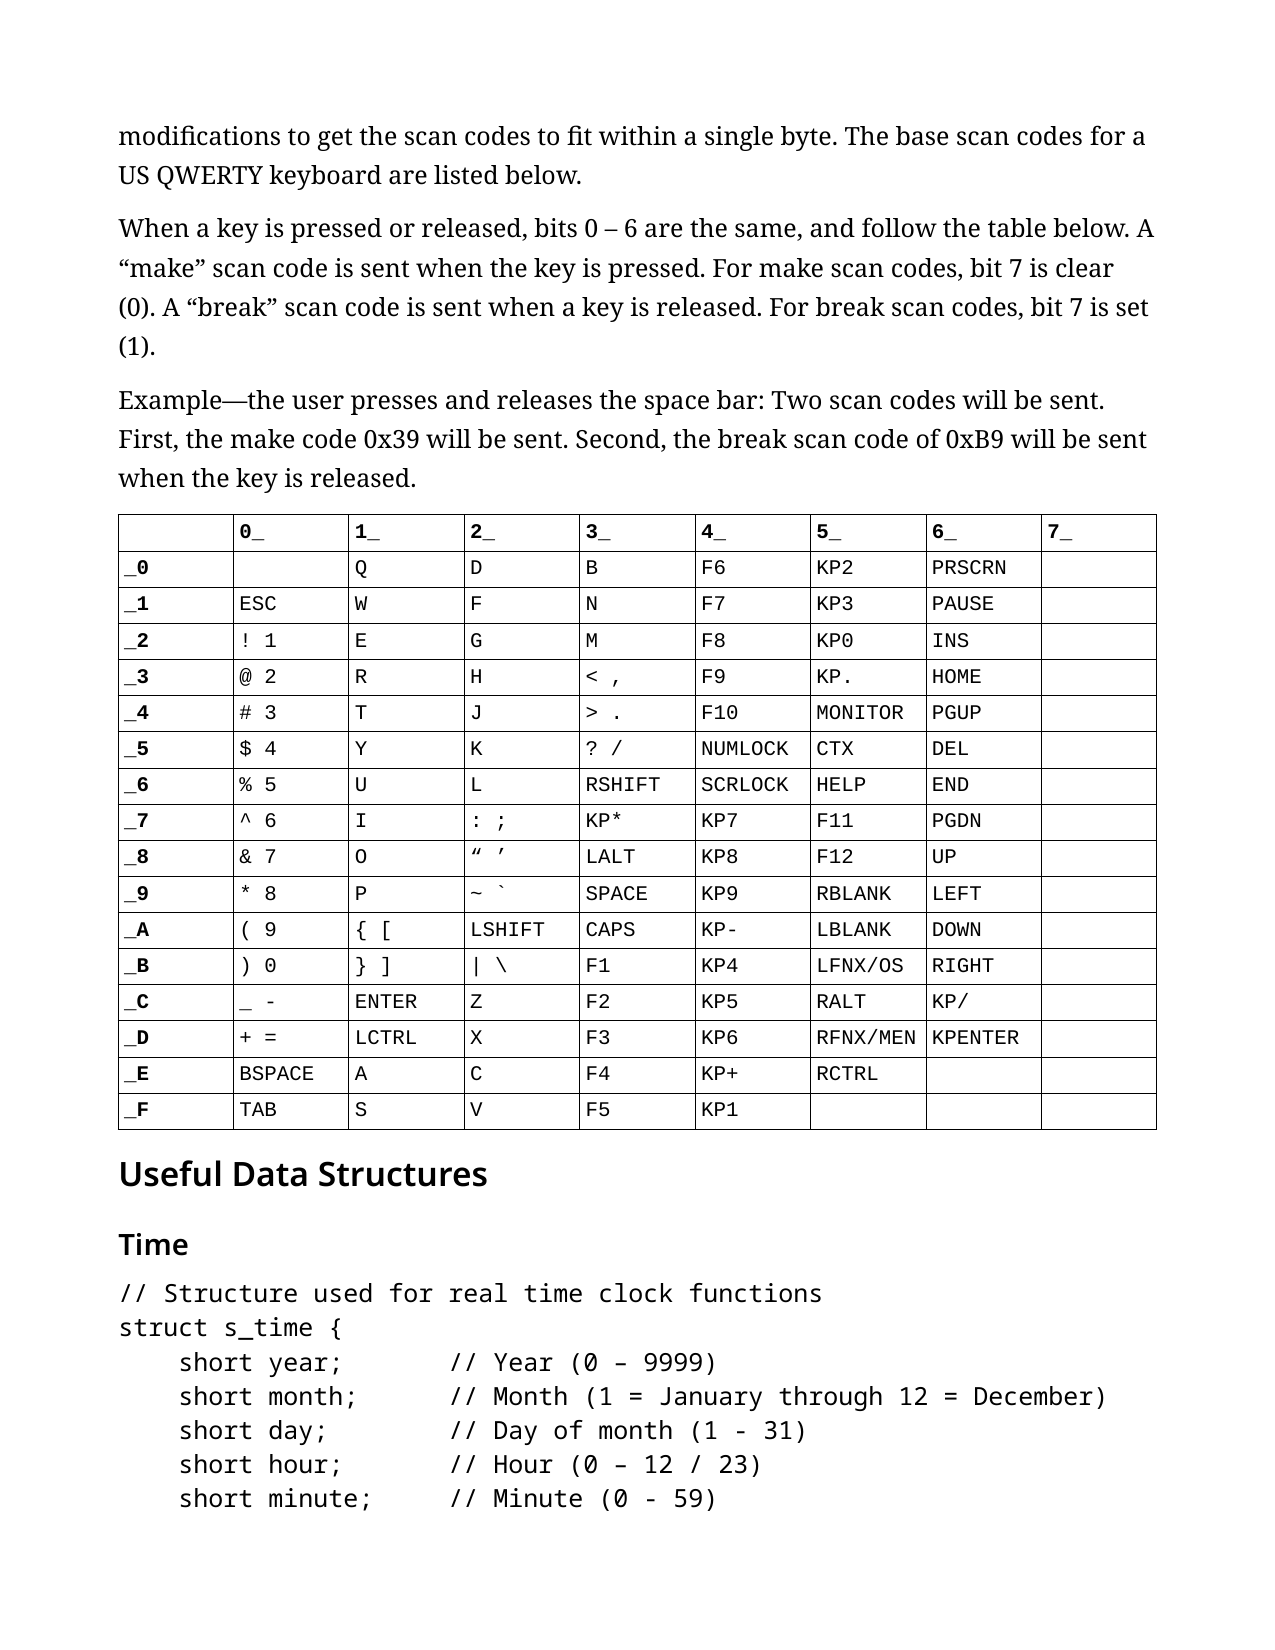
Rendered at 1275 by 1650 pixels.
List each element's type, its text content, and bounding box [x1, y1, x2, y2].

table_cell _7 [119, 805, 233, 840]
text Example—the user presses and releases the space bar: Two scan codes will be sent. First, the make code 0x39 will be sent. Second, the break scan code of 0xB9 will be sent when the key is released. [118, 382, 1157, 495]
table_cell PAUSE [927, 588, 1041, 623]
table_header 7_ [1042, 515, 1156, 551]
table_cell F12 [811, 841, 926, 876]
table_cell KP- [696, 913, 810, 948]
table_cell @ 2 [234, 660, 348, 695]
table_header 1_ [349, 515, 464, 551]
table_cell RBLANK [811, 877, 926, 912]
table_cell P [349, 877, 464, 912]
text short year; // Year (0 – 9999) [118, 1344, 1157, 1378]
text short hour; // Hour (0 – 12 / 23) [118, 1446, 1157, 1480]
table_cell _F [119, 1094, 233, 1129]
table_cell SPACE [580, 877, 695, 912]
table_cell KP/ [927, 985, 1041, 1020]
table_cell KP7 [696, 805, 810, 840]
table_cell KP1 [696, 1094, 810, 1129]
table_cell CAPS [580, 913, 695, 948]
text short day; // Day of month (1 - 31) [118, 1412, 1157, 1446]
table_cell _C [119, 985, 233, 1020]
table_cell _4 [119, 696, 233, 731]
table_cell KP4 [696, 949, 810, 984]
table_cell KP0 [811, 624, 926, 659]
table_cell + = [234, 1021, 348, 1057]
table_cell O [349, 841, 464, 876]
table_cell _9 [119, 877, 233, 912]
table_cell MONITOR [811, 696, 926, 731]
table_cell LCTRL [349, 1021, 464, 1057]
text // Structure used for real time clock functions [118, 1276, 1157, 1310]
table_cell ) 0 [234, 949, 348, 984]
table_cell H [465, 660, 579, 695]
table_cell [1042, 841, 1156, 876]
table_cell ~ ` [465, 877, 579, 912]
table_cell N [580, 588, 695, 623]
table_cell [1042, 877, 1156, 912]
table_cell > . [580, 696, 695, 731]
table_cell F7 [696, 588, 810, 623]
table_cell V [465, 1094, 579, 1129]
table_cell _3 [119, 660, 233, 695]
table_cell _8 [119, 841, 233, 876]
table_cell NUMLOCK [696, 732, 810, 767]
table_cell INS [927, 624, 1041, 659]
table_cell UP [927, 841, 1041, 876]
table_cell LFNX/OS [811, 949, 926, 984]
table_cell _6 [119, 769, 233, 803]
table_cell [234, 552, 348, 587]
text short month; // Month (1 = January through 12 = December) [118, 1378, 1157, 1412]
table_cell _0 [119, 552, 233, 587]
table_cell _D [119, 1021, 233, 1057]
table_cell KP6 [696, 1021, 810, 1057]
table_cell _A [119, 913, 233, 948]
table_cell B [580, 552, 695, 587]
table_cell [1042, 588, 1156, 623]
table_cell RFNX/MEN [811, 1021, 926, 1057]
subtitle Useful Data Structures [118, 1151, 1157, 1196]
table_cell [1042, 805, 1156, 840]
table_cell CTX [811, 732, 926, 767]
table_cell [811, 1094, 926, 1129]
table_cell F4 [580, 1058, 695, 1093]
table_cell L [465, 769, 579, 803]
table_cell F3 [580, 1021, 695, 1057]
table_cell KPENTER [927, 1021, 1041, 1057]
table_cell M [580, 624, 695, 659]
table_cell Y [349, 732, 464, 767]
table_cell ? / [580, 732, 695, 767]
table_cell Z [465, 985, 579, 1020]
table_cell * 8 [234, 877, 348, 912]
table_cell ESC [234, 588, 348, 623]
table_cell R [349, 660, 464, 695]
table_cell A [349, 1058, 464, 1093]
table_cell } ] [349, 949, 464, 984]
table_cell HOME [927, 660, 1041, 695]
subtitle Time [118, 1223, 1157, 1263]
table_cell [1042, 1058, 1156, 1093]
table_cell _B [119, 949, 233, 984]
table_cell PGUP [927, 696, 1041, 731]
text short minute; // Minute (0 - 59) [118, 1480, 1157, 1514]
table_cell S [349, 1094, 464, 1129]
table_cell D [465, 552, 579, 587]
table_cell G [465, 624, 579, 659]
table_cell T [349, 696, 464, 731]
table_cell [1042, 1094, 1156, 1129]
table_cell C [465, 1058, 579, 1093]
table_cell F6 [696, 552, 810, 587]
table_cell RIGHT [927, 949, 1041, 984]
table_cell KP3 [811, 588, 926, 623]
table_cell & 7 [234, 841, 348, 876]
table_cell [1042, 1021, 1156, 1057]
table_header [119, 515, 233, 551]
table_header 5_ [811, 515, 926, 551]
table_cell _ - [234, 985, 348, 1020]
table_cell END [927, 769, 1041, 803]
table_cell J [465, 696, 579, 731]
text modifications to get the scan codes to fit within a single byte. The base scan codes for a US QWERTY keyboard are listed below. [118, 118, 1157, 191]
table_cell E [349, 624, 464, 659]
table_header 2_ [465, 515, 579, 551]
table_cell [1042, 660, 1156, 695]
table_cell F10 [696, 696, 810, 731]
table_cell DOWN [927, 913, 1041, 948]
table_cell F2 [580, 985, 695, 1020]
table_cell [1042, 552, 1156, 587]
table_cell RSHIFT [580, 769, 695, 803]
table_cell [1042, 985, 1156, 1020]
table_cell KP8 [696, 841, 810, 876]
table_cell [927, 1058, 1041, 1093]
table_cell RCTRL [811, 1058, 926, 1093]
table_cell ^ 6 [234, 805, 348, 840]
table_header 0_ [234, 515, 348, 551]
table_cell DEL [927, 732, 1041, 767]
table_cell F9 [696, 660, 810, 695]
table_cell _5 [119, 732, 233, 767]
table_header 4_ [696, 515, 810, 551]
table_cell LSHIFT [465, 913, 579, 948]
table_cell F1 [580, 949, 695, 984]
table_cell X [465, 1021, 579, 1057]
table_cell % 5 [234, 769, 348, 803]
table_cell U [349, 769, 464, 803]
table_cell TAB [234, 1094, 348, 1129]
table_cell W [349, 588, 464, 623]
table_cell F5 [580, 1094, 695, 1129]
table_cell _1 [119, 588, 233, 623]
table_cell KP9 [696, 877, 810, 912]
table_cell [1042, 913, 1156, 948]
text When a key is pressed or released, bits 0 – 6 are the same, and follow the table below. A “make” scan code is sent when the key is pressed. For make scan codes, bit 7 is clear (0). A “break” scan code is sent when a key is released. For break scan codes, bit 7 is set (1). [118, 211, 1157, 363]
table_cell # 3 [234, 696, 348, 731]
text struct s_time { [118, 1310, 1157, 1344]
table_cell < , [580, 660, 695, 695]
table_cell | \ [465, 949, 579, 984]
table_cell I [349, 805, 464, 840]
table_cell PRSCRN [927, 552, 1041, 587]
table_cell BSPACE [234, 1058, 348, 1093]
table_cell [1042, 949, 1156, 984]
table_cell ! 1 [234, 624, 348, 659]
table_header 3_ [580, 515, 695, 551]
table_cell KP5 [696, 985, 810, 1020]
table_cell F11 [811, 805, 926, 840]
table_cell : ; [465, 805, 579, 840]
table_cell LALT [580, 841, 695, 876]
table_cell _2 [119, 624, 233, 659]
table_cell LBLANK [811, 913, 926, 948]
table_cell _E [119, 1058, 233, 1093]
table_cell K [465, 732, 579, 767]
table_cell [1042, 696, 1156, 731]
table_cell F [465, 588, 579, 623]
table_cell [1042, 769, 1156, 803]
table_cell ENTER [349, 985, 464, 1020]
table_cell HELP [811, 769, 926, 803]
table_cell KP2 [811, 552, 926, 587]
table_cell SCRLOCK [696, 769, 810, 803]
table_cell [1042, 732, 1156, 767]
table_cell { [ [349, 913, 464, 948]
table_cell “ ’ [465, 841, 579, 876]
table_cell F8 [696, 624, 810, 659]
table_cell KP+ [696, 1058, 810, 1093]
table_cell RALT [811, 985, 926, 1020]
table_cell ( 9 [234, 913, 348, 948]
table_cell [1042, 624, 1156, 659]
table_cell KP* [580, 805, 695, 840]
table_cell LEFT [927, 877, 1041, 912]
table_cell KP. [811, 660, 926, 695]
table_cell PGDN [927, 805, 1041, 840]
table_header 6_ [927, 515, 1041, 551]
table_cell Q [349, 552, 464, 587]
table_cell [927, 1094, 1041, 1129]
table_cell $ 4 [234, 732, 348, 767]
